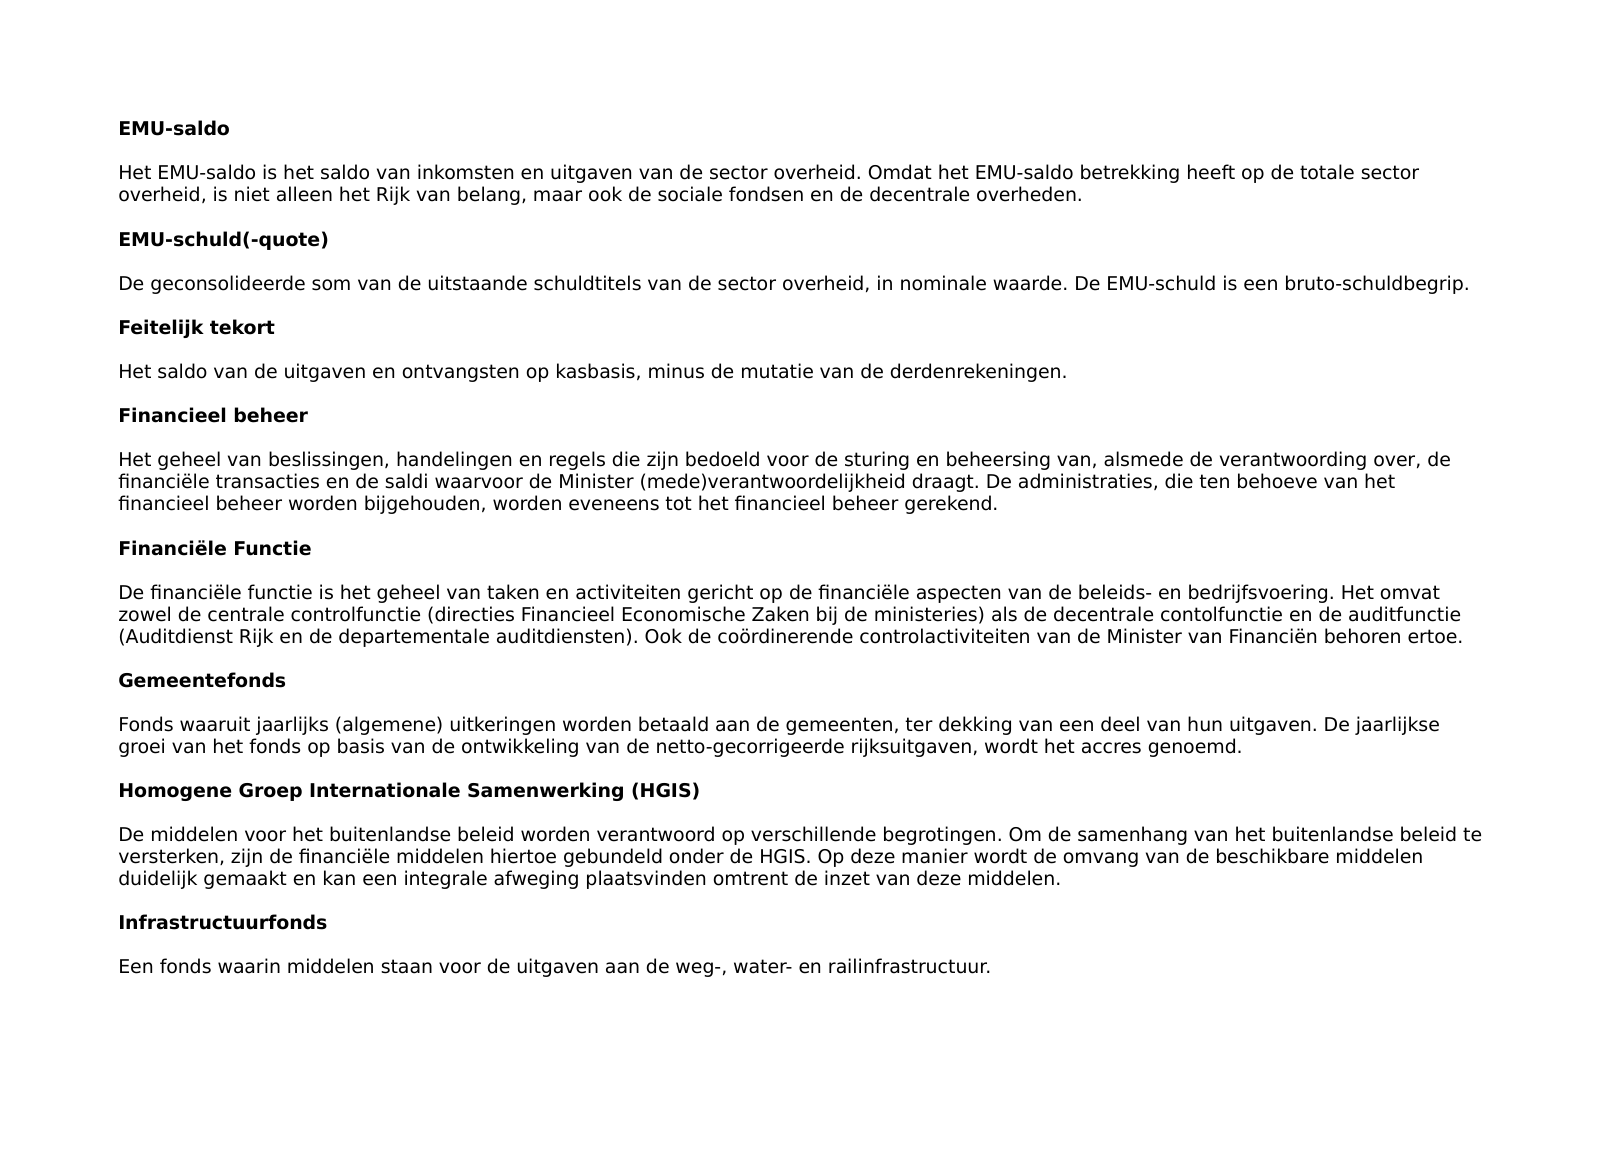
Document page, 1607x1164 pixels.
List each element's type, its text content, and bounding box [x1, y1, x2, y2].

subtitle Feitelijk tekort [118, 317, 1488, 339]
subtitle EMU-schuld(-quote) [118, 228, 1488, 250]
subtitle Financiële Functie [118, 537, 1488, 559]
subtitle Gemeentefonds [118, 670, 1488, 692]
text Fonds waaruit jaarlijks (algemene) uitkeringen worden betaald aan de gemeenten, ter dekking van een deel van hun uitgaven. De jaarlijkse groei van het fonds op basis van de ontwikkeling van de netto-gecorrigeerde rijksuitgaven, wordt het accres genoemd. [118, 714, 1488, 758]
subtitle Homogene Groep Internationale Samenwerking (HGIS) [118, 780, 1488, 802]
text Een fonds waarin middelen staan voor de uitgaven aan de weg-, water- en railinfrastructuur. [118, 956, 1488, 978]
text Het saldo van de uitgaven en ontvangsten op kasbasis, minus de mutatie van de derdenrekeningen. [118, 361, 1488, 383]
text Het geheel van beslissingen, handelingen en regels die zijn bedoeld voor de sturing en beheersing van, alsmede de verantwoording over, de financiële transacties en de saldi waarvoor de Minister (mede)verantwoordelijkheid draagt. De administraties, die ten behoeve van het financieel beheer worden bijgehouden, worden eveneens tot het financieel beheer gerekend. [118, 449, 1488, 515]
text De middelen voor het buitenlandse beleid worden verantwoord op verschillende begrotingen. Om de samenhang van het buitenlandse beleid te versterken, zijn de financiële middelen hiertoe gebundeld onder de HGIS. Op deze manier wordt de omvang van de beschikbare middelen duidelijk gemaakt en kan een integrale afweging plaatsvinden omtrent de inzet van deze middelen. [118, 824, 1488, 890]
subtitle EMU-saldo [118, 118, 1488, 140]
text Het EMU-saldo is het saldo van inkomsten en uitgaven van de sector overheid. Omdat het EMU-saldo betrekking heeft op de totale sector overheid, is niet alleen het Rijk van belang, maar ook de sociale fondsen en de decentrale overheden. [118, 162, 1488, 206]
subtitle Financieel beheer [118, 405, 1488, 427]
text De geconsolideerde som van de uitstaande schuldtitels van de sector overheid, in nominale waarde. De EMU-schuld is een bruto-schuldbegrip. [118, 273, 1488, 294]
text De financiële functie is het geheel van taken en activiteiten gericht op de financiële aspecten van de beleids- en bedrijfsvoering. Het omvat zowel de centrale controlfunctie (directies Financieel Economische Zaken bij de ministeries) als de decentrale contolfunctie en de auditfunctie (Auditdienst Rijk en de departementale auditdiensten). Ook de coördinerende controlactiviteiten van de Minister van Financiën behoren ertoe. [118, 582, 1488, 647]
subtitle Infrastructuurfonds [118, 912, 1488, 934]
